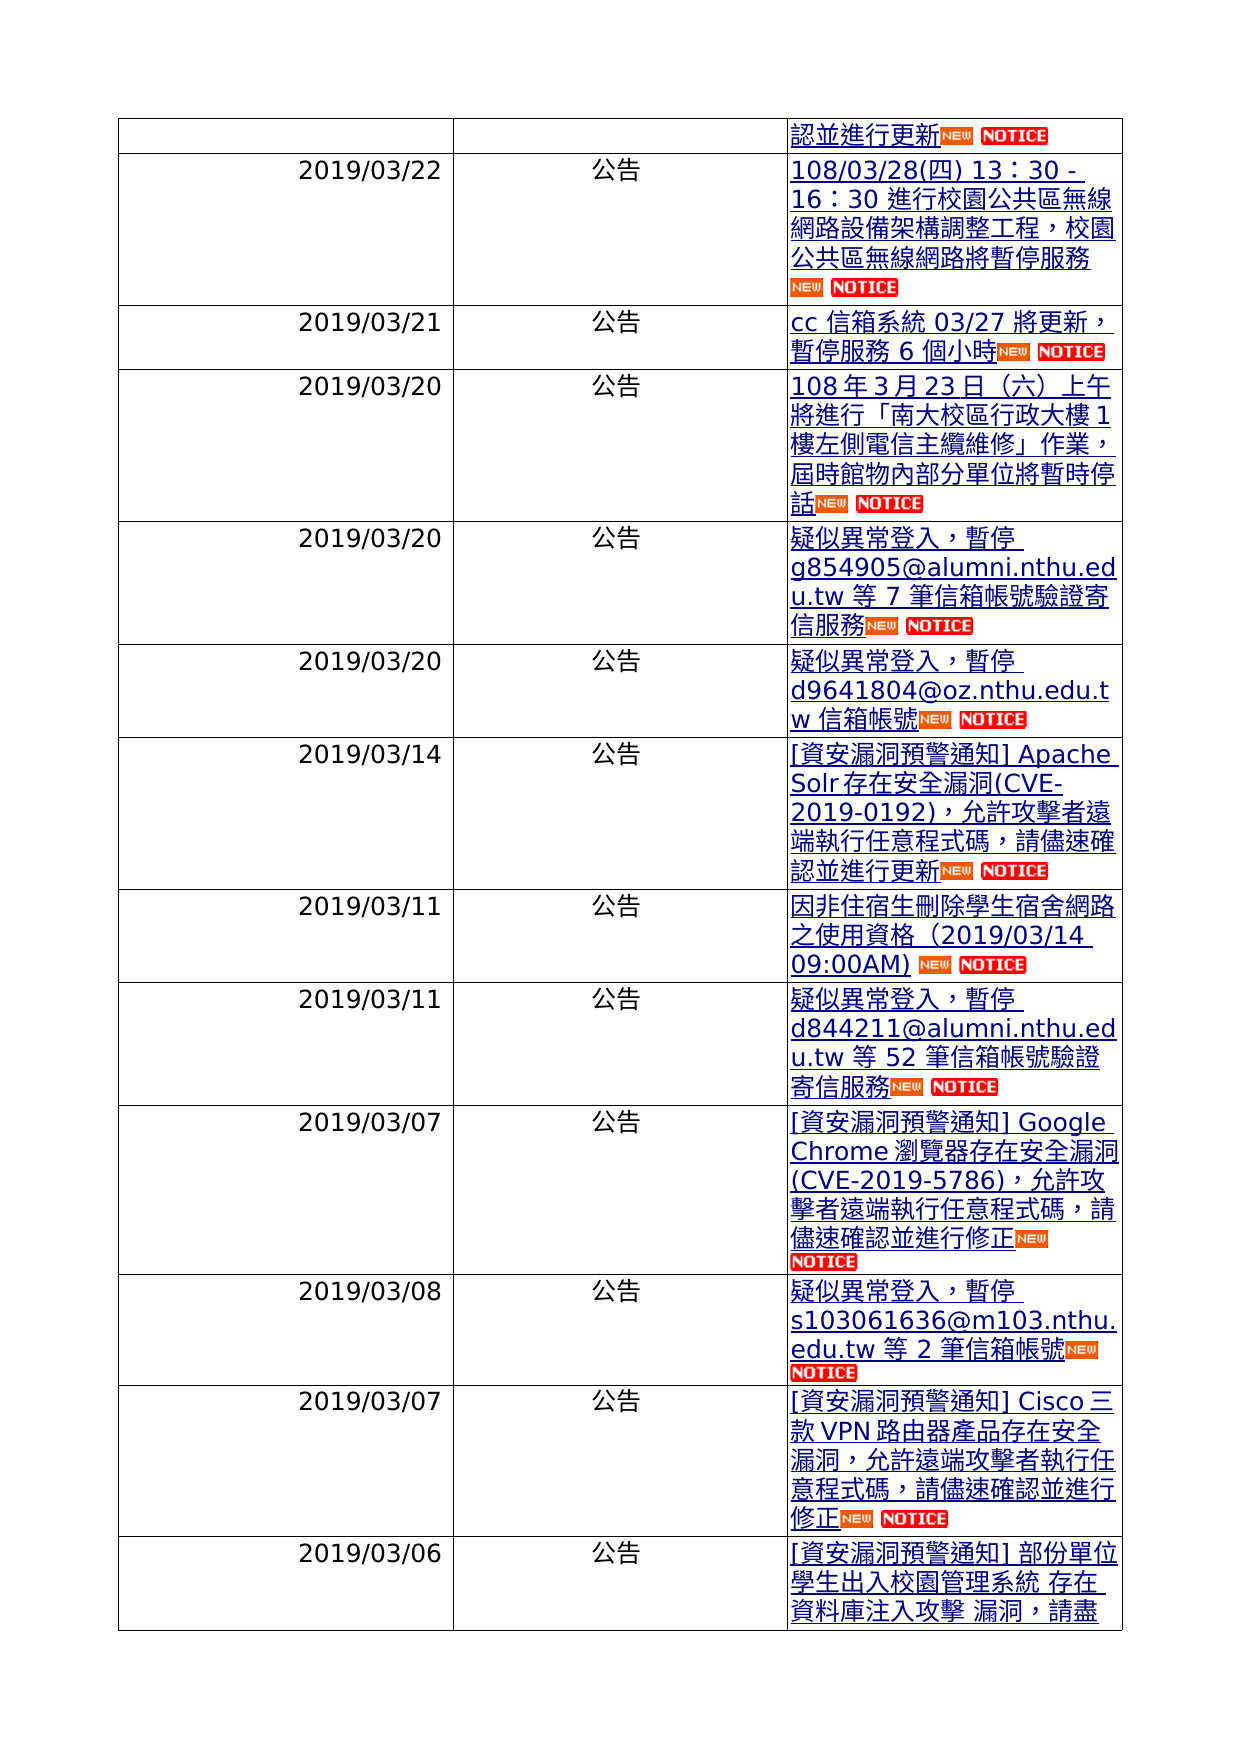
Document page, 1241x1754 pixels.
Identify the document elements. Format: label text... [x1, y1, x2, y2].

table_cell 公告 [454, 1275, 787, 1384]
picture [931, 1078, 999, 1096]
table_cell 2019/03/22 [119, 154, 453, 305]
table_cell 2019/03/07 [119, 1386, 453, 1536]
picture [790, 1253, 858, 1271]
table_cell [119, 119, 453, 153]
picture [815, 495, 849, 513]
table_cell 疑似異常登入，暫停 g854905@alumni.nthu.edu.tw 等 7 筆信箱帳號驗證寄信服務 [788, 522, 1122, 644]
table_cell 2019/03/20 [119, 370, 453, 521]
picture [1037, 343, 1105, 361]
picture [940, 127, 974, 145]
picture [981, 862, 1049, 880]
table_cell [資安漏洞預警通知] 部份單位 學生出入校園管理系統 存在 資料庫注入攻擊 漏洞，請盡 [788, 1537, 1122, 1630]
picture [981, 127, 1049, 145]
table_cell 疑似異常登入，暫停 d9641804@oz.nthu.edu.tw 信箱帳號 [788, 645, 1122, 737]
picture [831, 278, 899, 297]
table_cell 108/03/28(四) 13：30 - 16：30 進行校園公共區無線網路設備架構調整工程，校園公共區無線網路將暫停服務 [788, 154, 1122, 305]
picture [918, 711, 952, 729]
picture [856, 495, 924, 513]
table_cell 2019/03/20 [119, 522, 453, 644]
table_cell 公告 [454, 370, 787, 521]
picture [881, 1510, 949, 1528]
table_cell 疑似異常登入，暫停 d844211@alumni.nthu.edu.tw 等 52 筆信箱帳號驗證寄信服務 [788, 983, 1122, 1105]
table_cell 2019/03/11 [119, 890, 453, 982]
picture [790, 278, 824, 297]
table_cell 公告 [454, 154, 787, 305]
table_cell 2019/03/07 [119, 1106, 453, 1274]
table_cell [資安漏洞預警通知] Apache Solr存在安全漏洞(CVE-2019-0192)，允許攻擊者遠端執行任意程式碼，請儘速確認並進行更新 [788, 738, 1122, 889]
table_cell 公告 [454, 1106, 787, 1274]
picture [1015, 1230, 1049, 1248]
table_cell 108年3月23日（六）上午將進行「南大校區行政大樓1樓左側電信主纜維修」作業，屆時館物內部分單位將暫時停話 [788, 370, 1122, 521]
table_cell 公告 [454, 306, 787, 369]
table_cell 2019/03/06 [119, 1537, 453, 1630]
table_cell 公告 [454, 983, 787, 1105]
table_cell 公告 [454, 738, 787, 889]
table_cell 2019/03/14 [119, 738, 453, 889]
table_cell 2019/03/08 [119, 1275, 453, 1384]
table_cell 公告 [454, 890, 787, 982]
table_cell 公告 [454, 522, 787, 644]
table_cell 認並進行更新 [788, 119, 1122, 153]
picture [865, 617, 899, 635]
table_cell 2019/03/20 [119, 645, 453, 737]
picture [959, 956, 1027, 974]
picture [997, 343, 1030, 361]
table_cell 2019/03/11 [119, 983, 453, 1105]
picture [940, 862, 974, 880]
table_cell cc 信箱系統 03/27 將更新，暫停服務 6 個小時 [788, 306, 1122, 369]
table_cell [資安漏洞預警通知] Cisco三款VPN路由器產品存在安全漏洞，允許遠端攻擊者執行任意程式碼，請儘速確認並進行修正 [788, 1386, 1122, 1536]
table_cell 公告 [454, 1386, 787, 1536]
picture [890, 1078, 924, 1096]
table_cell 公告 [454, 645, 787, 737]
picture [918, 956, 952, 974]
picture [840, 1510, 874, 1528]
picture [1065, 1341, 1099, 1359]
table_cell 2019/03/21 [119, 306, 453, 369]
table_cell 疑似異常登入，暫停 s103061636@m103.nthu.edu.tw 等 2 筆信箱帳號 [788, 1275, 1122, 1384]
picture [790, 1364, 858, 1382]
table_cell 公告 [454, 1537, 787, 1630]
picture [906, 617, 974, 635]
table_cell [資安漏洞預警通知] Google Chrome瀏覽器存在安全漏洞(CVE-2019-5786)，允許攻擊者遠端執行任意程式碼，請儘速確認並進行修正 [788, 1106, 1122, 1274]
picture [959, 711, 1027, 729]
table_cell 因非住宿生刪除學生宿舍網路之使用資格（2019/03/14 09:00AM) [788, 890, 1122, 982]
table_cell [454, 119, 787, 153]
